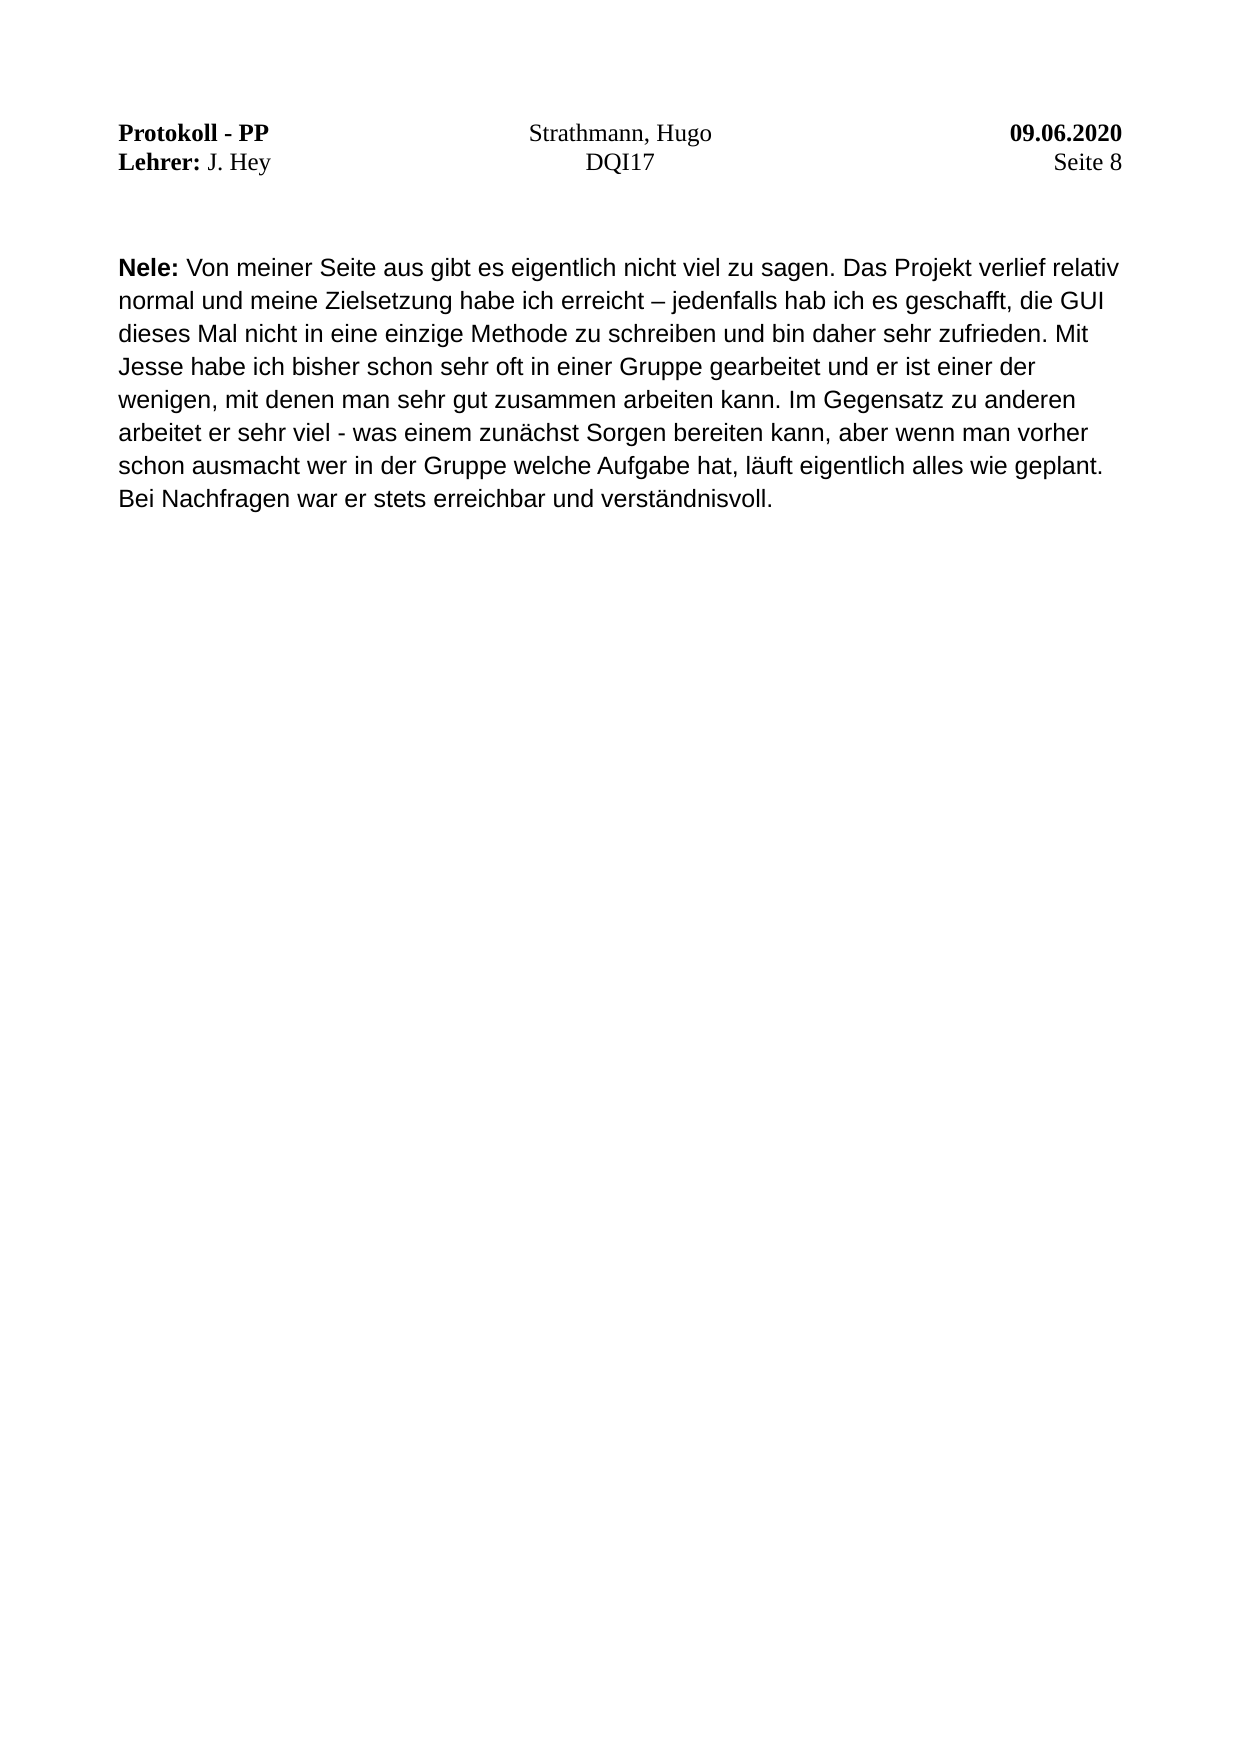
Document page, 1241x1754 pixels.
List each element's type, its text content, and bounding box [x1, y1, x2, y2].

text Nele: Von meiner Seite aus gibt es eigentlich nicht viel zu sagen. Das Projekt verlief relativ normal und meine Zielsetzung habe ich erreicht – jedenfalls hab ich es geschafft, die GUI dieses Mal nicht in eine einzige Methode zu schreiben und bin daher sehr zufrieden. Mit Jesse habe ich bisher schon sehr oft in einer Gruppe gearbeitet und er ist einer der wenigen, mit denen man sehr gut zusammen arbeiten kann. Im Gegensatz zu anderen arbeitet er sehr viel - was einem zunächst Sorgen bereiten kann, aber wenn man vorher schon ausmacht wer in der Gruppe welche Aufgabe hat, läuft eigentlich alles wie geplant. Bei Nachfragen war er stets erreichbar und verständnisvoll. [118, 253, 1122, 513]
